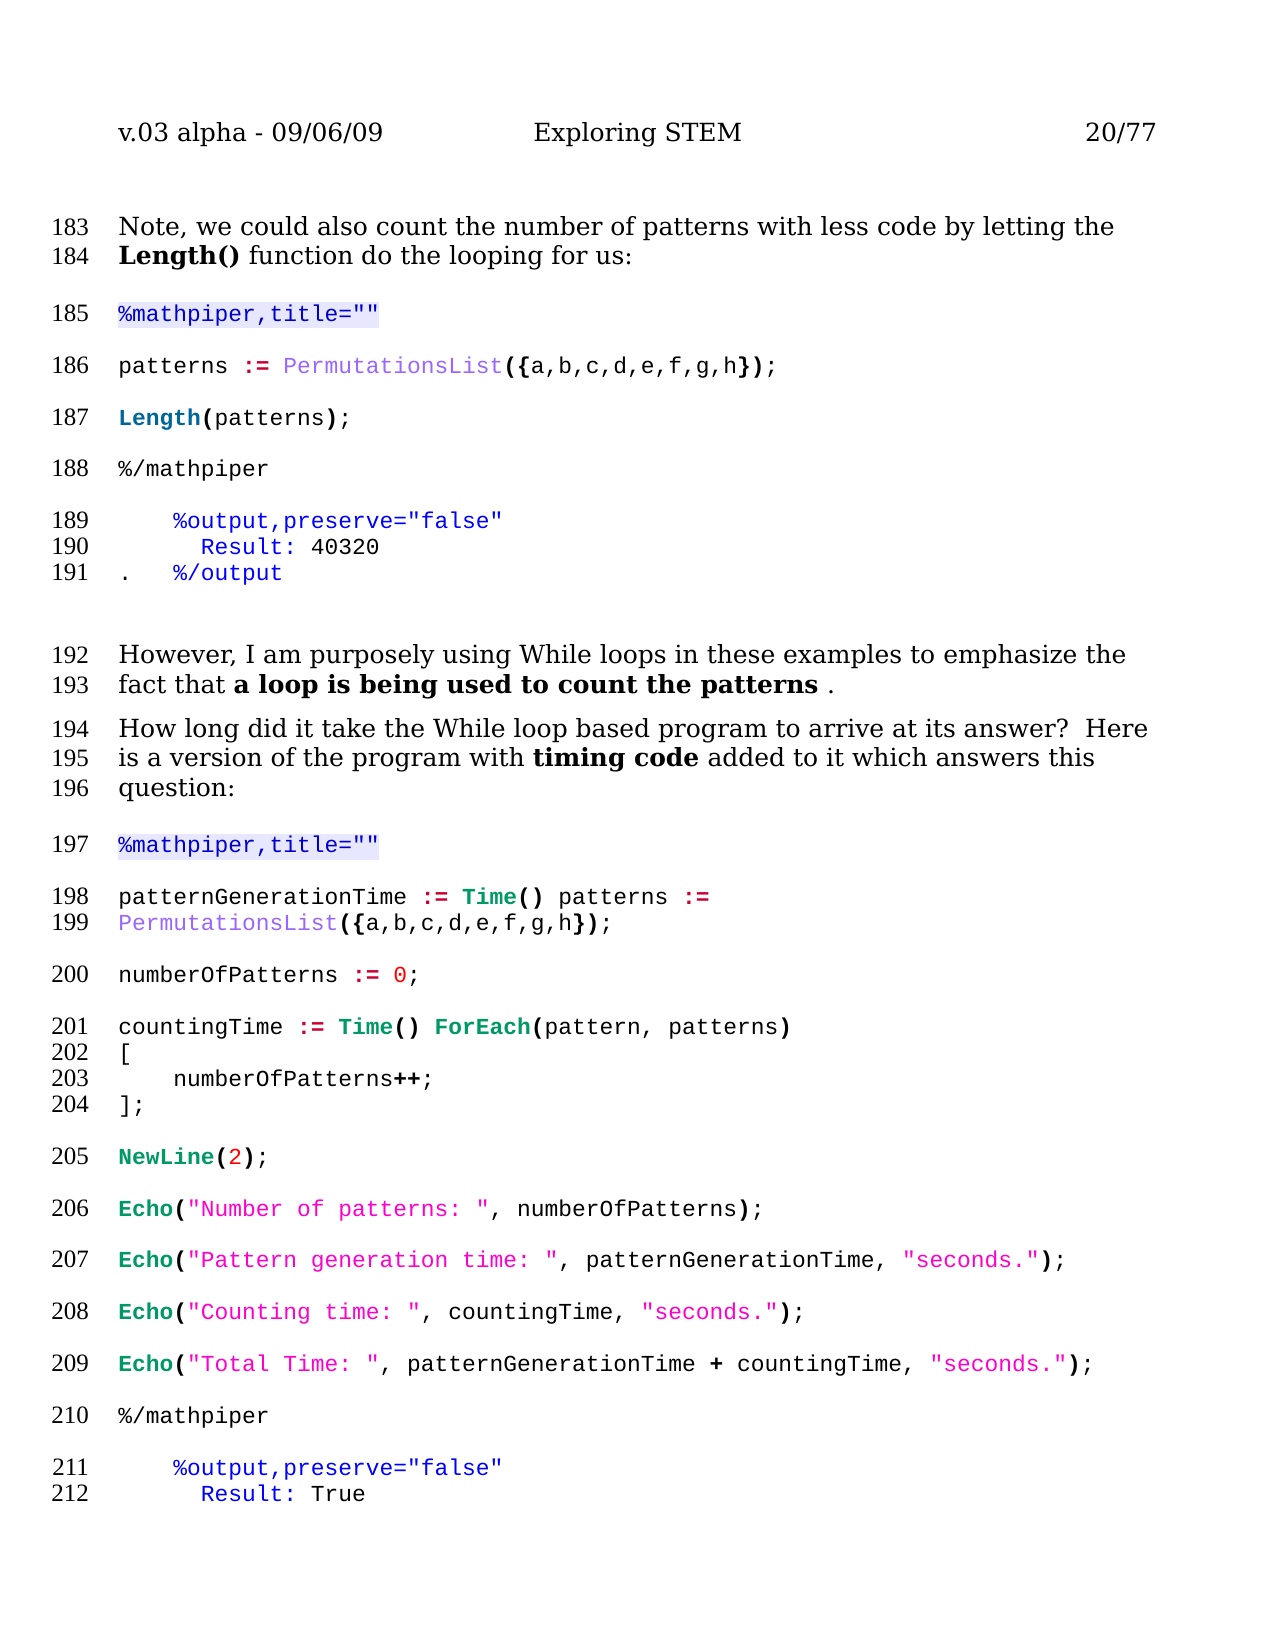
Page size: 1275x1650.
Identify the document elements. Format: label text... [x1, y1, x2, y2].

text Echo("Number of patterns: ", numberOfPatterns); [118, 1197, 1157, 1223]
text Echo("Total Time: ", patternGenerationTime + countingTime, "seconds."); [118, 1353, 1157, 1378]
text numberOfPatterns++; [118, 1067, 1157, 1093]
text numberOfPatterns := 0; [118, 963, 1157, 989]
text %mathpiper,title="" [118, 302, 1157, 328]
text How long did it take the While loop based program to arrive at its answer? Here is a version of the program with timing code added to it which answers this question: [118, 714, 1157, 802]
text NewLine(2); [118, 1145, 1157, 1171]
text Note, we could also count the number of patterns with less code by letting the Length() function do the looping for us: [118, 212, 1157, 270]
text . %/output [118, 562, 1157, 587]
text %/mathpiper [118, 458, 1157, 484]
text Result: True [118, 1482, 1157, 1508]
text Result: 40320 [118, 536, 1157, 562]
text %mathpiper,title="" [118, 834, 1157, 860]
text Length(patterns); [118, 406, 1157, 432]
text patternGenerationTime := Time() patterns := PermutationsList({a,b,c,d,e,f,g,h}); [118, 886, 1157, 938]
text ]; [118, 1093, 1157, 1119]
text Echo("Pattern generation time: ", patternGenerationTime, "seconds."); [118, 1249, 1157, 1275]
text %output,preserve="false" [118, 510, 1157, 536]
text Echo("Counting time: ", countingTime, "seconds."); [118, 1301, 1157, 1327]
text patterns := PermutationsList({a,b,c,d,e,f,g,h}); [118, 354, 1157, 380]
text %output,preserve="false" [118, 1456, 1157, 1482]
text However, I am purposely using While loops in these examples to emphasize the fact that a loop is being used to count the patterns . [118, 641, 1157, 699]
text [ [118, 1041, 1157, 1067]
text %/mathpiper [118, 1404, 1157, 1430]
text countingTime := Time() ForEach(pattern, patterns) [118, 1015, 1157, 1041]
